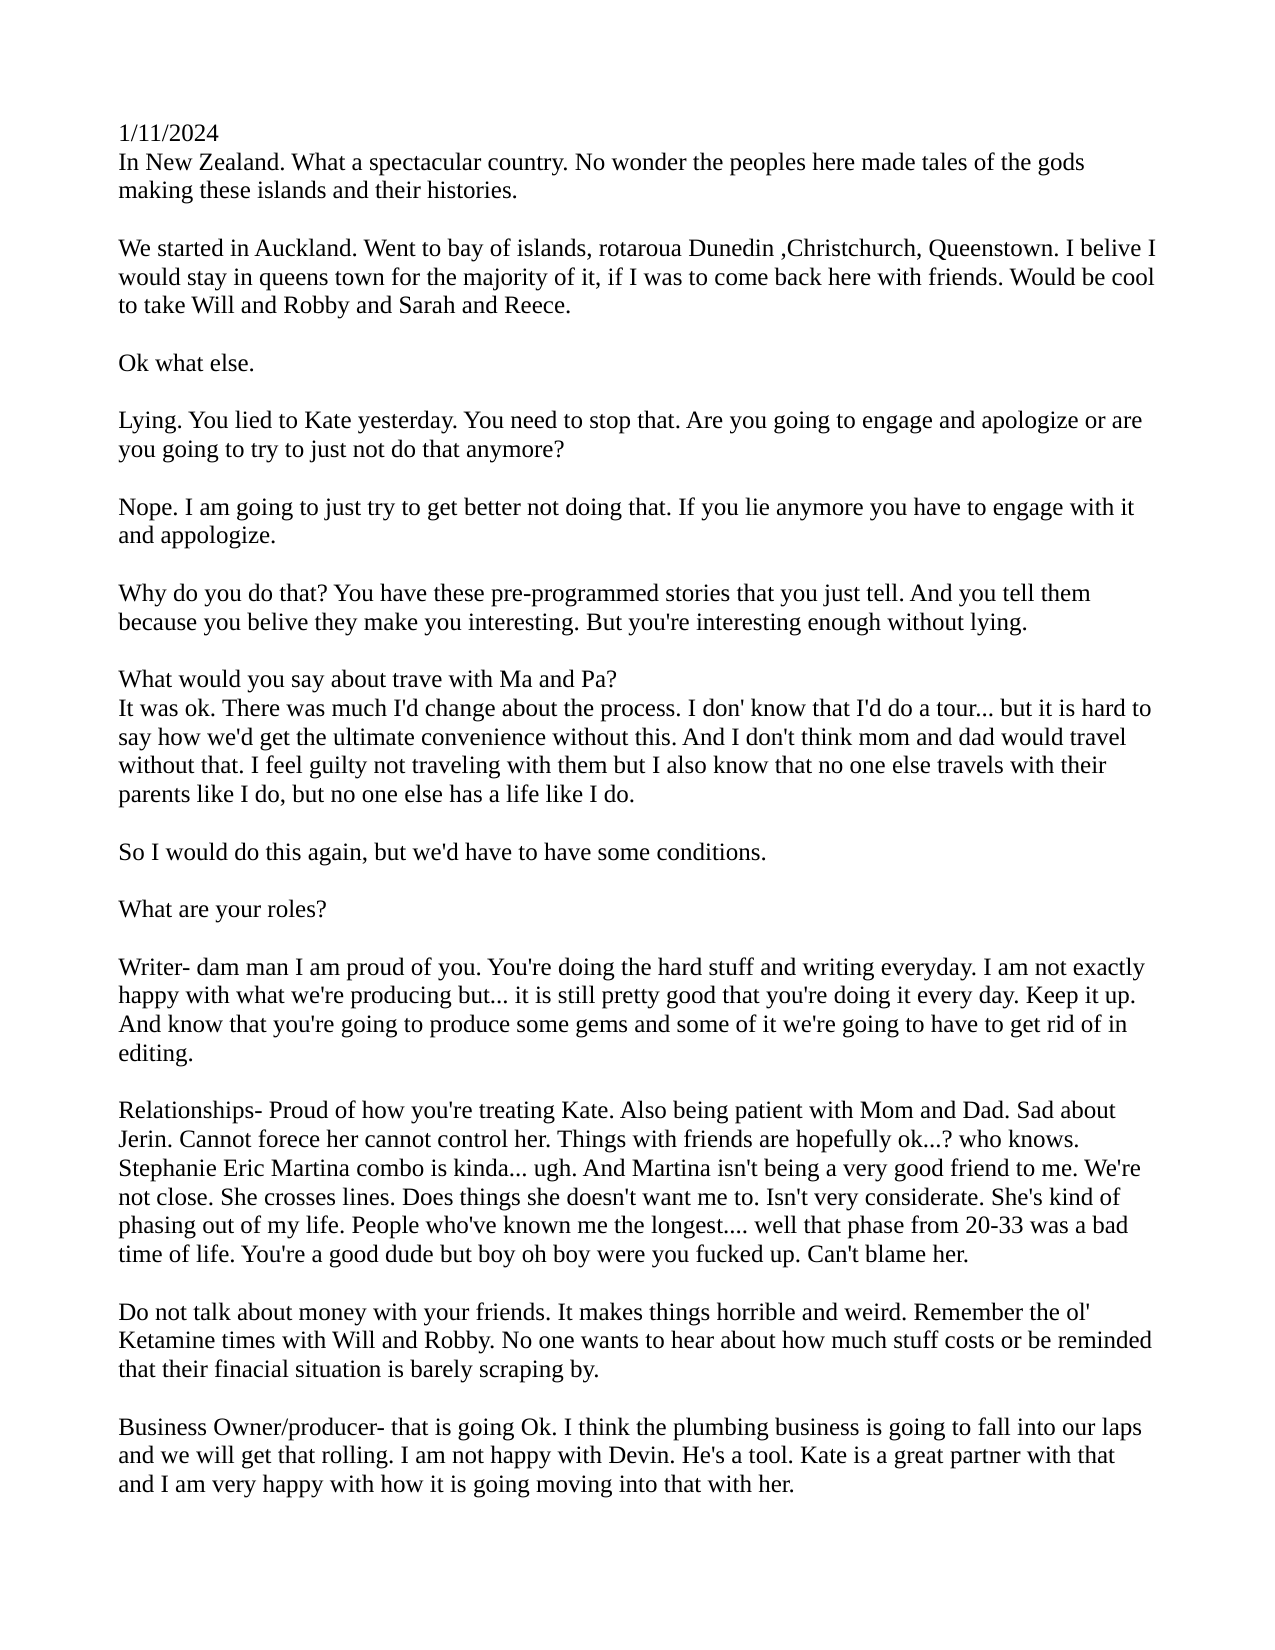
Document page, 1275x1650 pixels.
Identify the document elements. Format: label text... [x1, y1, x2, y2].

text Business Owner/producer- that is going Ok. I think the plumbing business is going to fall into our laps and we will get that rolling. I am not happy with Devin. He's a tool. Kate is a great partner with that and I am very happy with how it is going moving into that with her. [118, 1412, 1157, 1498]
text Lying. You lied to Kate yesterday. You need to stop that. Are you going to engage and apologize or are you going to try to just not do that anymore? Nope. I am going to just try to get better not doing that. If you lie anymore you have to engage with it and appologize. Why do you do that? You have these pre-programmed stories that you just tell. And you tell them because you belive they make you interesting. But you're interesting enough without lying. [118, 406, 1157, 636]
text So I would do this again, but we'd have to have some conditions. [118, 837, 1157, 866]
text What are your roles? [118, 894, 1157, 923]
text Ok what else. [118, 348, 1157, 377]
text Writer- dam man I am proud of you. You're doing the hard stuff and writing everyday. I am not exactly happy with what we're producing but... it is still pretty good that you're doing it every day. Keep it up. And know that you're going to produce some gems and some of it we're going to have to get rid of in editing. [118, 952, 1157, 1067]
text 1/11/2024 [118, 118, 1157, 147]
text We started in Auckland. Went to bay of islands, rotaroua Dunedin ,Christchurch, Queenstown. I belive I would stay in queens town for the majority of it, if I was to come back here with friends. Would be cool to take Will and Robby and Sarah and Reece. [118, 233, 1157, 319]
text In New Zealand. What a spectacular country. No wonder the peoples here made tales of the gods making these islands and their histories. [118, 147, 1157, 204]
text Relationships- Proud of how you're treating Kate. Also being patient with Mom and Dad. Sad about Jerin. Cannot forece her cannot control her. Things with friends are hopefully ok...? who knows. Stephanie Eric Martina combo is kinda... ugh. And Martina isn't being a very good friend to me. We're not close. She crosses lines. Does things she doesn't want me to. Isn't very considerate. She's kind of phasing out of my life. People who've known me the longest.... well that phase from 20-33 was a bad time of life. You're a good dude but boy oh boy were you fucked up. Can't blame her. Do not talk about money with your friends. It makes things horrible and weird. Remember the ol' Ketamine times with Will and Robby. No one wants to hear about how much stuff costs or be reminded that their finacial situation is barely scraping by. [118, 1096, 1157, 1383]
text What would you say about trave with Ma and Pa? It was ok. There was much I'd change about the process. I don' know that I'd do a tour... but it is hard to say how we'd get the ultimate convenience without this. And I don't think mom and dad would travel without that. I feel guilty not traveling with them but I also know that no one else travels with their parents like I do, but no one else has a life like I do. [118, 664, 1157, 808]
